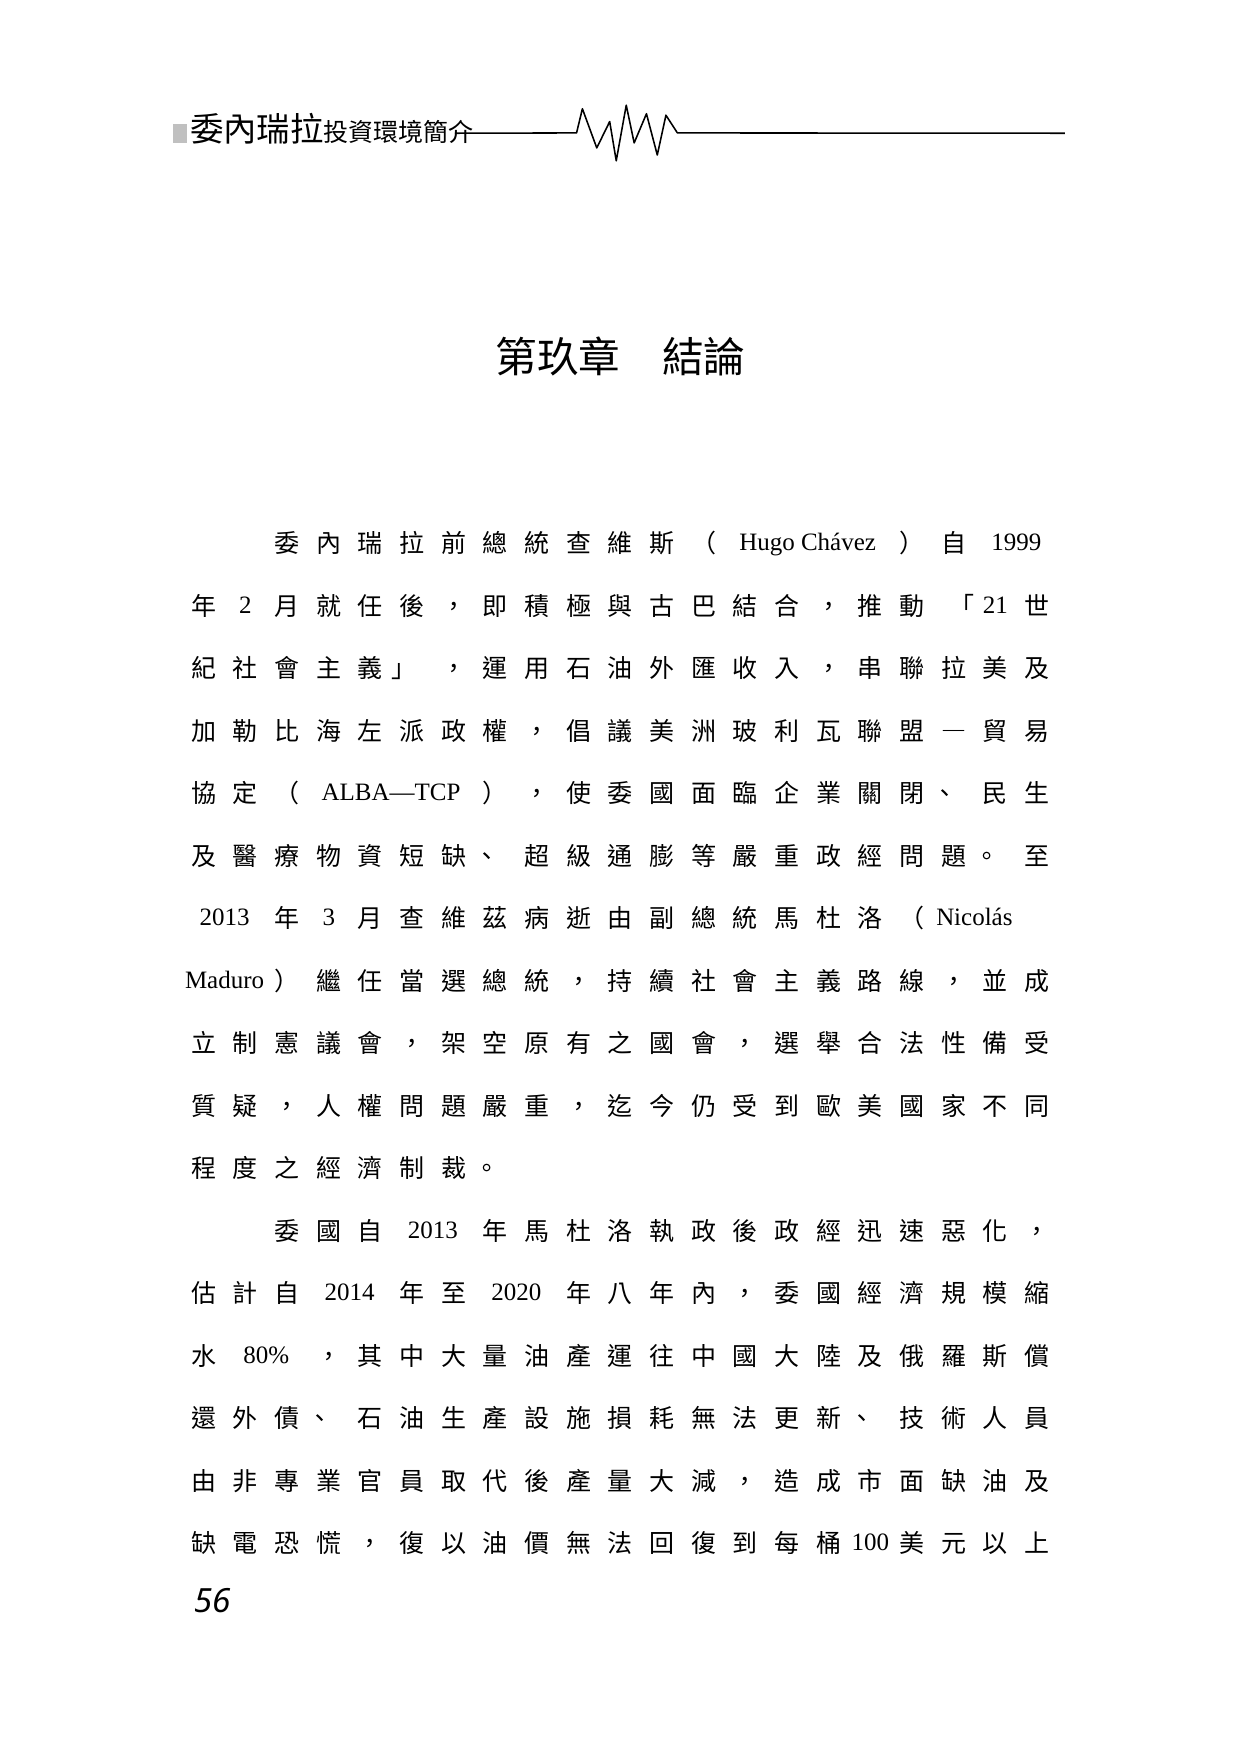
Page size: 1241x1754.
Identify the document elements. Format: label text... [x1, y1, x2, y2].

text 委國自2013年馬杜洛執政後政經迅速惡化，估計自2014年至2020年八年內，委國經濟規模縮水80%，其中大量油產運往中國大陸及俄羅斯償還外債、石油生產設施損耗無法更新、技術人員由非專業官員取代後產量大減，造成市面缺油及缺電恐慌，復以油價無法回復到每桶100美元以上 [183, 1188, 1058, 1563]
text 委內瑞拉前總統查維斯（Hugo Chávez）自1999年2月就任後，即積極與古巴結合，推動「21世紀社會主義」，運用石油外匯收入，串聯拉美及加勒比海左派政權，倡議美洲玻利瓦聯盟—貿易協定（ALBA—TCP），使委國面臨企業關閉、民生及醫療物資短缺、超級通膨等嚴重政經問題。至2013年3月查維茲病逝由副總統馬杜洛（Nicolás Maduro）繼任當選總統，持續社會主義路線，並成立制憲議會，架空原有之國會，選舉合法性備受質疑，人權問題嚴重，迄今仍受到歐美國家不同程度之經濟制裁。 [183, 500, 1058, 1188]
text 第玖章 結論 [183, 313, 1058, 375]
